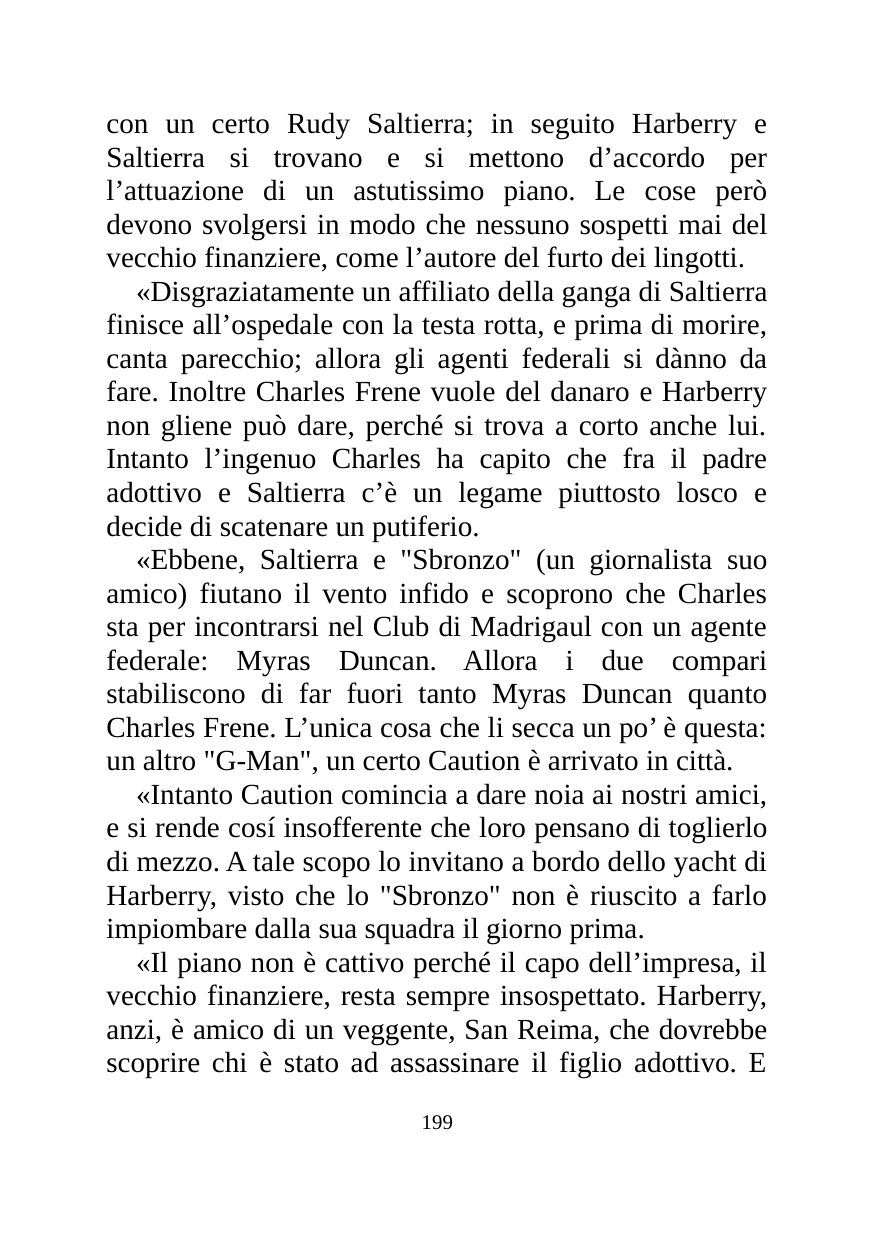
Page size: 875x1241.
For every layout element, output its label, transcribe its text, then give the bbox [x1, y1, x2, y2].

text con un certo Rudy Saltierra; in seguito Harberry e Saltierra si trovano e si mettono d’accordo per l’attuazione di un astutissimo piano. Le cose però devono svolgersi in modo che nessuno sospetti mai del vecchio finanziere, come l’autore del furto dei lingotti. [106, 106, 768, 274]
text «Ebbene, Saltierra e "Sbronzo" (un giornalista suo amico) fiutano il vento infido e scoprono che Charles sta per incontrarsi nel Club di Madrigaul con un agente federale: Myras Duncan. Allora i due compari stabiliscono di far fuori tanto Myras Duncan quanto Charles Frene. L’unica cosa che li secca un po’ è questa: un altro "G-Man", un certo Caution è arrivato in città. [106, 542, 768, 777]
text «Intanto Caution comincia a dare noia ai nostri amici, e si rende cosí insofferente che loro pensano di toglierlo di mezzo. A tale scopo lo invitano a bordo dello yacht di Harberry, visto che lo "Sbronzo" non è riuscito a farlo impiombare dalla sua squadra il giorno prima. [106, 777, 768, 945]
text «Il piano non è cattivo perché il capo dell’impresa, il vecchio finanziere, resta sempre insospettato. Harberry, anzi, è amico di un veggente, San Reima, che dovrebbe scoprire chi è stato ad assassinare il figlio adottivo. E [106, 945, 768, 1079]
text «Disgraziatamente un affiliato della ganga di Saltierra finisce all’ospedale con la testa rotta, e prima di morire, canta parecchio; allora gli agenti federali si dànno da fare. Inoltre Charles Frene vuole del danaro e Harberry non gliene può dare, perché si trova a corto anche lui. Intanto l’ingenuo Charles ha capito che fra il padre adottivo e Saltierra c’è un legame piuttosto losco e decide di scatenare un putiferio. [106, 274, 768, 542]
